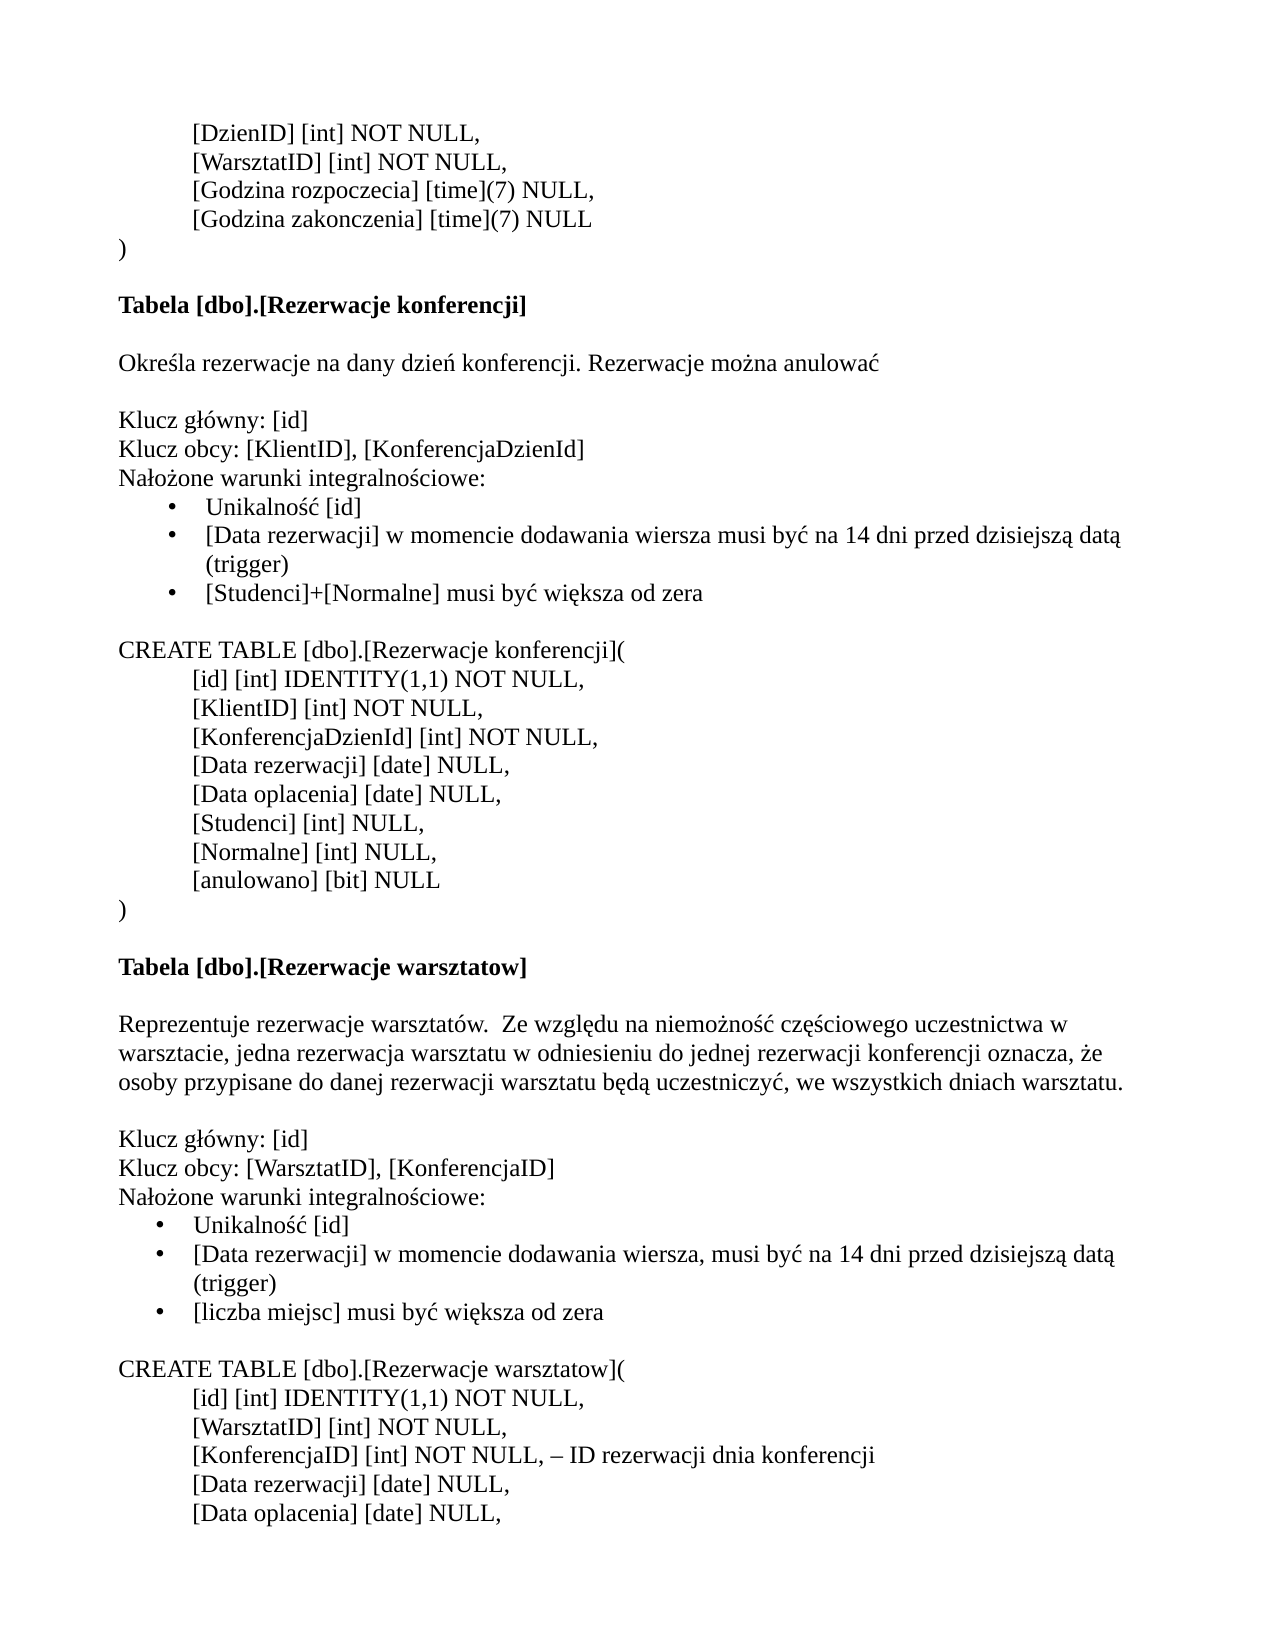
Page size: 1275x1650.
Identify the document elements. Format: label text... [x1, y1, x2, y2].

text CREATE TABLE [dbo].[Rezerwacje warsztatow]( [118, 1354, 1157, 1383]
text [Godzina zakonczenia] [time](7) NULL [118, 204, 1157, 233]
text [Data rezerwacji] [date] NULL, [118, 751, 1157, 779]
text [Normalne] [int] NULL, [118, 837, 1157, 866]
text [DzienID] [int] NOT NULL, [118, 118, 1157, 147]
text [KonferencjaID] [int] NOT NULL, – ID rezerwacji dnia konferencji [118, 1441, 1157, 1469]
text Tabela [dbo].[Rezerwacje konferencji] [118, 291, 1157, 319]
list Unikalność [id] [156, 1211, 1157, 1239]
text Klucz obcy: [WarsztatID], [KonferencjaID] [118, 1153, 1157, 1182]
text Nałożone warunki integralnościowe: [118, 1182, 1157, 1211]
text [id] [int] IDENTITY(1,1) NOT NULL, [118, 1383, 1157, 1412]
text [Godzina rozpoczecia] [time](7) NULL, [118, 176, 1157, 204]
text Nałożone warunki integralnościowe: [118, 463, 1157, 492]
list [Studenci]+[Normalne] musi być większa od zera [168, 578, 1157, 607]
text [WarsztatID] [int] NOT NULL, [118, 147, 1157, 176]
list [Data rezerwacji] w momencie dodawania wiersza, musi być na 14 dni przed dzisiejszą datą (trigger) [156, 1239, 1157, 1297]
text ) [118, 233, 1157, 262]
text [WarsztatID] [int] NOT NULL, [118, 1412, 1157, 1441]
text Klucz główny: [id] [118, 406, 1157, 434]
text ) [118, 894, 1157, 923]
list Unikalność [id] [168, 492, 1157, 521]
text CREATE TABLE [dbo].[Rezerwacje konferencji]( [118, 636, 1157, 664]
text Określa rezerwacje na dany dzień konferencji. Rezerwacje można anulować [118, 348, 1157, 377]
text Klucz obcy: [KlientID], [KonferencjaDzienId] [118, 434, 1157, 463]
text [KonferencjaDzienId] [int] NOT NULL, [118, 722, 1157, 751]
text [Data rezerwacji] [date] NULL, [118, 1469, 1157, 1498]
text [KlientID] [int] NOT NULL, [118, 693, 1157, 722]
list [liczba miejsc] musi być większa od zera [156, 1297, 1157, 1326]
text Reprezentuje rezerwacje warsztatów. Ze względu na niemożność częściowego uczestnictwa w warsztacie, jedna rezerwacja warsztatu w odniesieniu do jednej rezerwacji konferencji oznacza, że osoby przypisane do danej rezerwacji warsztatu będą uczestniczyć, we wszystkich dniach warsztatu. [118, 1009, 1157, 1096]
text [Data oplacenia] [date] NULL, [118, 1498, 1157, 1527]
text Tabela [dbo].[Rezerwacje warsztatow] [118, 952, 1157, 981]
text [Data oplacenia] [date] NULL, [118, 779, 1157, 808]
list [Data rezerwacji] w momencie dodawania wiersza musi być na 14 dni przed dzisiejszą datą (trigger) [168, 521, 1157, 578]
text [id] [int] IDENTITY(1,1) NOT NULL, [118, 664, 1157, 693]
text Klucz główny: [id] [118, 1124, 1157, 1153]
text [anulowano] [bit] NULL [118, 866, 1157, 894]
text [Studenci] [int] NULL, [118, 808, 1157, 837]
